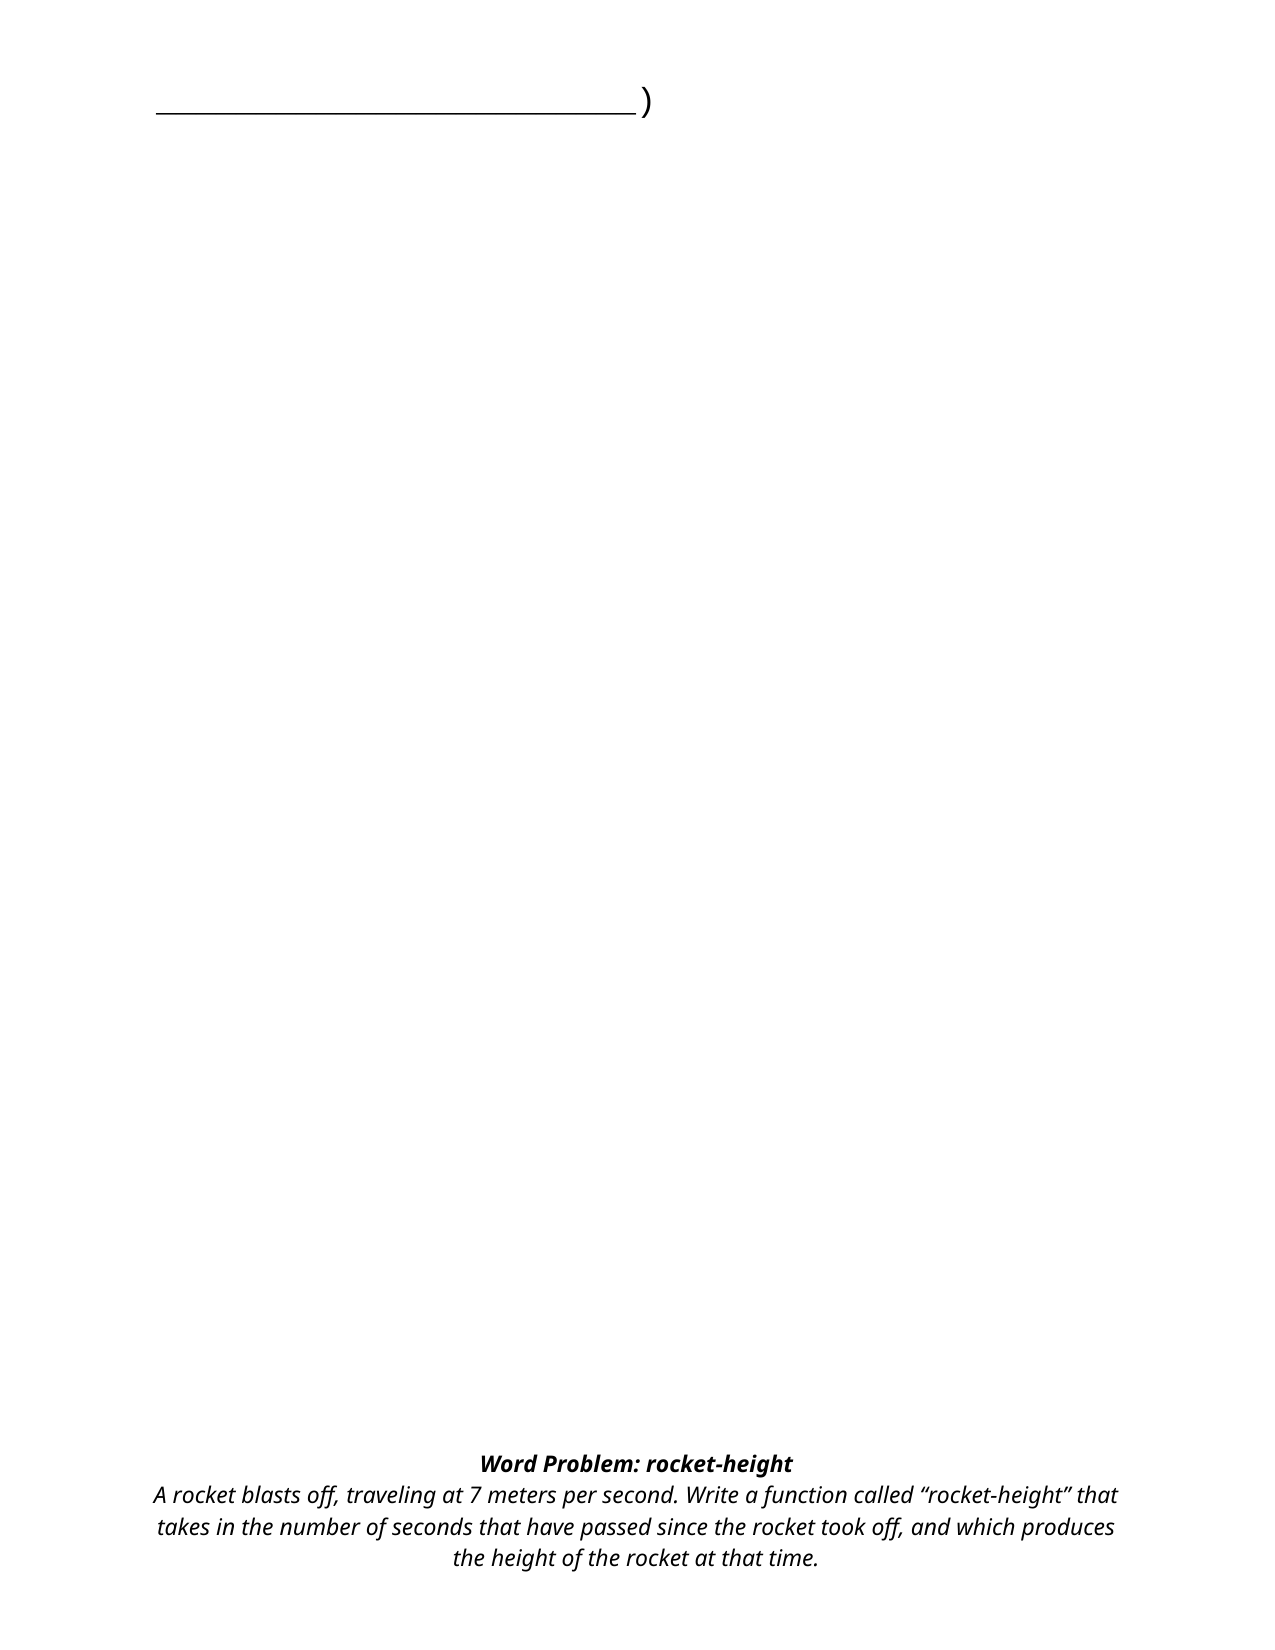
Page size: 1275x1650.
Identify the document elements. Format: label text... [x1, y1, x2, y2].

text Word Problem: rocket-height [150, 1448, 1125, 1479]
text Lesson 4 [150, 155, 1125, 297]
text A rocket blasts off, traveling at 7 meters per second. Write a function called “rocket-height” that takes in the number of seconds that have passed since the rocket took off, and which produces the height of the rocket at that time. [150, 1479, 1125, 1573]
text Design Recipe [150, 1366, 1125, 1417]
table_cell ________________________) [150, 75, 1125, 130]
